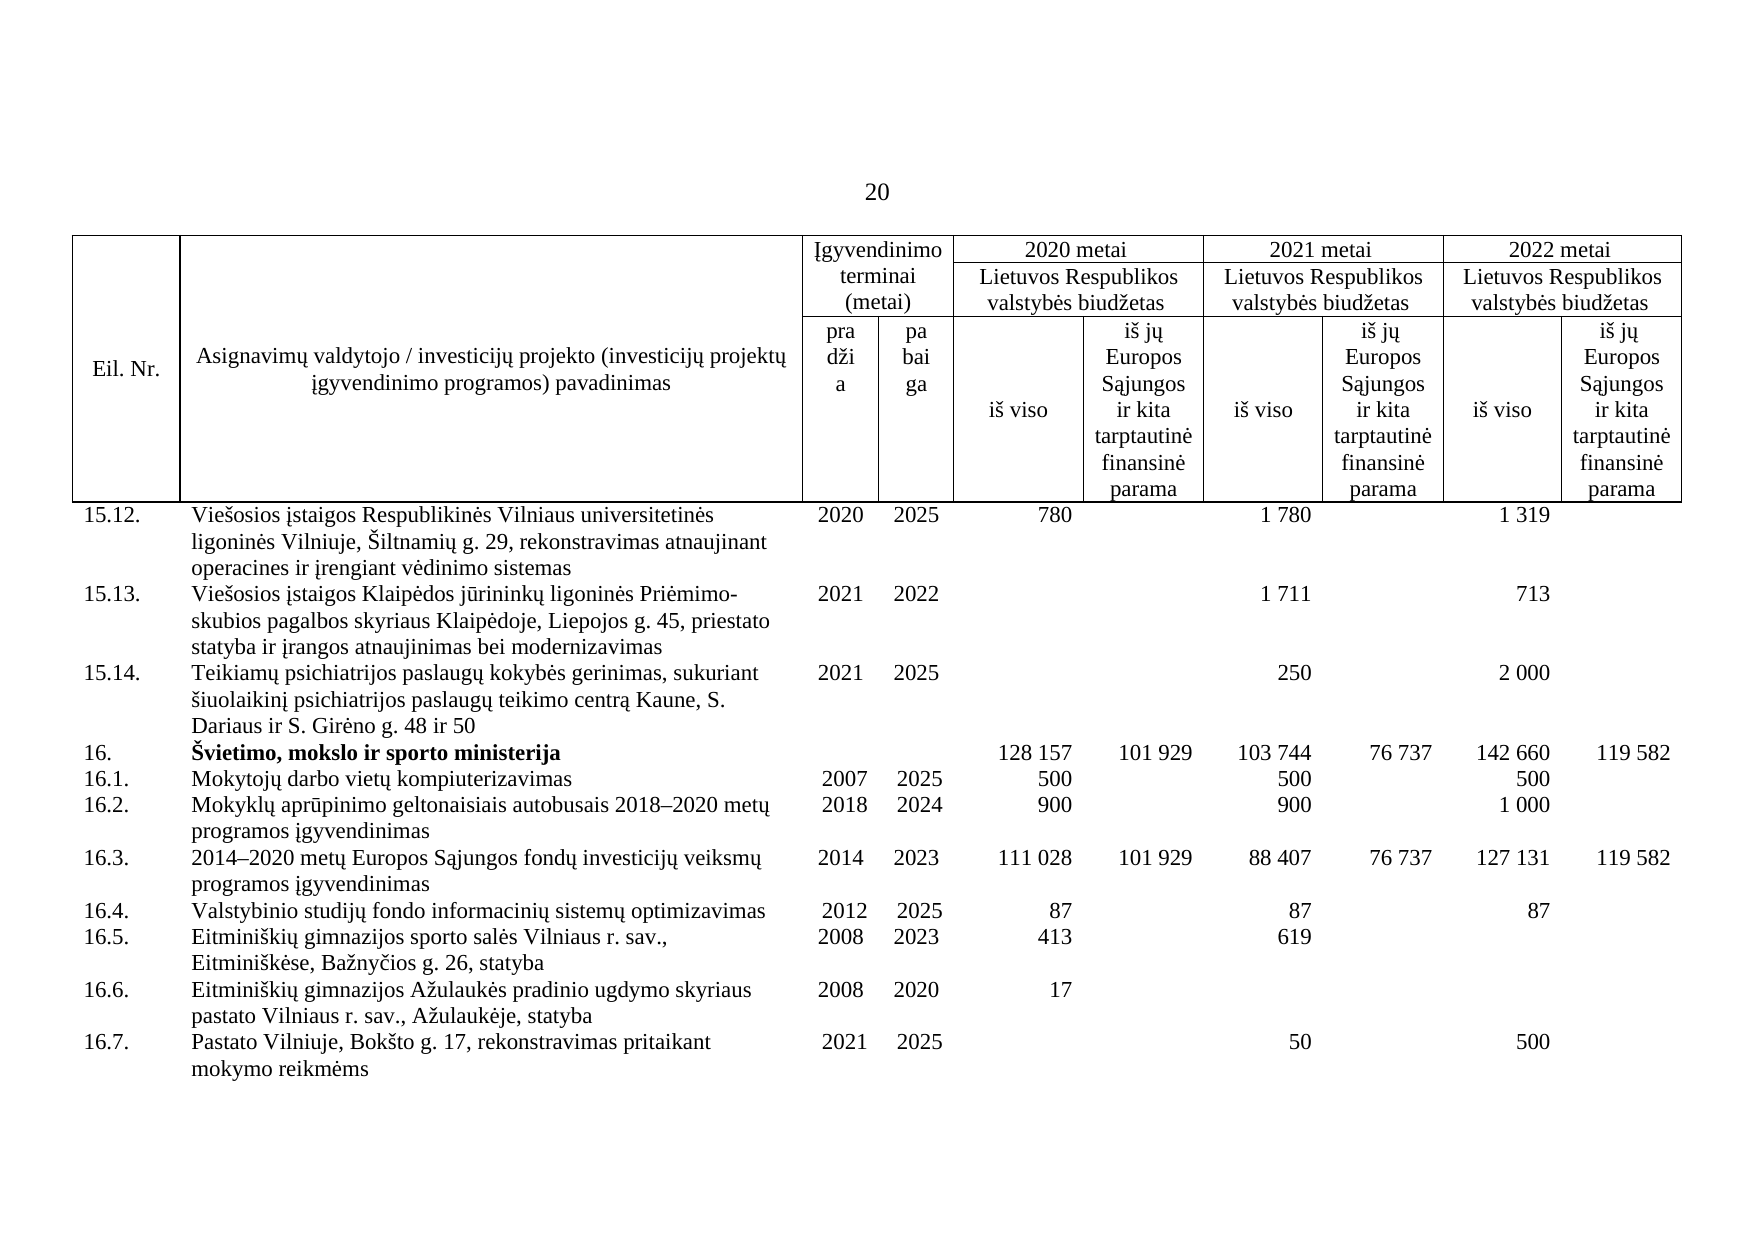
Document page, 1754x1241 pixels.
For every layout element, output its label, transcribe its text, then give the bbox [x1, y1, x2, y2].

table_cell 2008 [803, 923, 879, 976]
table_cell [1323, 503, 1443, 580]
table_cell Teikiamų psichiatrijos paslaugų kokybės gerinimas, sukuriant šiuolaikinį psichiatrijos paslaugų teikimo centrą Kaune, S. Dariaus ir S. Girėno g. 48 ir 50 [180, 660, 802, 738]
table_cell 16. [72, 739, 180, 765]
table_cell [1561, 503, 1682, 580]
table_cell 88 407 [1204, 844, 1323, 897]
table_cell 500 [954, 765, 1083, 791]
table_cell [1561, 580, 1682, 659]
table_cell 16.3. [72, 844, 180, 897]
table_cell 500 [1204, 765, 1323, 791]
table_cell [1323, 1029, 1443, 1081]
table_cell 87 [1443, 897, 1561, 923]
table_cell 2007 [803, 765, 879, 791]
table_cell [954, 580, 1083, 659]
table_cell [954, 1029, 1083, 1081]
table_cell [1323, 976, 1443, 1028]
table_cell [1083, 1029, 1204, 1081]
table_cell 50 [1204, 1029, 1323, 1081]
table_cell 2014–2020 metų Europos Sąjungos fondų investicijų veiksmų programos įgyvendinimas [180, 844, 802, 897]
table_cell [1323, 791, 1443, 844]
table_cell [1561, 1029, 1682, 1081]
table_cell 127 131 [1443, 844, 1561, 897]
table_cell 142 660 [1443, 739, 1561, 765]
table_cell Viešosios įstaigos Klaipėdos jūrininkų ligoninės Priėmimo-skubios pagalbos skyriaus Klaipėdoje, Liepojos g. 45, priestato statyba ir įrangos atnaujinimas bei modernizavimas [180, 580, 802, 659]
table_cell 2 000 [1443, 660, 1561, 738]
table_cell 2020 [879, 976, 953, 1028]
table_cell 2014 [803, 844, 879, 897]
table_cell [879, 739, 953, 765]
table_cell 2008 [803, 976, 879, 1028]
table_cell [1323, 765, 1443, 791]
table_cell 16.7. [72, 1029, 180, 1081]
table_cell [1561, 923, 1682, 976]
table_cell [1323, 660, 1443, 738]
table_cell 2023 [879, 844, 953, 897]
table_cell Lietuvos Respublikos valstybės biudžetas [1204, 263, 1443, 316]
table_cell 250 [1204, 660, 1323, 738]
table_cell [1083, 503, 1204, 580]
table_cell 713 [1443, 580, 1561, 659]
table_cell [1323, 580, 1443, 659]
table_cell Lietuvos Respublikos valstybės biudžetas [954, 263, 1203, 316]
table_cell 87 [1204, 897, 1323, 923]
table_cell [1083, 923, 1204, 976]
table_cell 780 [954, 503, 1083, 580]
table_cell 2018 [803, 791, 879, 844]
table_cell [1083, 765, 1204, 791]
table_cell iš viso [1204, 317, 1322, 501]
table_cell 2025 [879, 660, 953, 738]
table_cell [1083, 791, 1204, 844]
table_cell 103 744 [1204, 739, 1323, 765]
table_cell 1 711 [1204, 580, 1323, 659]
table_cell [1561, 976, 1682, 1028]
table_cell 2021 [803, 1029, 879, 1081]
table_cell 1 319 [1443, 503, 1561, 580]
table_cell [1083, 580, 1204, 659]
table_cell pradžia [803, 317, 878, 501]
table_cell 119 582 [1561, 844, 1682, 897]
table_cell Lietuvos Respublikos valstybės biudžetas [1444, 263, 1681, 316]
table_cell 1 000 [1443, 791, 1561, 844]
table_cell Mokytojų darbo vietų kompiuterizavimas [180, 765, 802, 791]
table_cell Pastato Vilniuje, Bokšto g. 17, rekonstravimas pritaikant mokymo reikmėms [180, 1029, 802, 1081]
table_cell 16.4. [72, 897, 180, 923]
table_cell Valstybinio studijų fondo informacinių sistemų optimizavimas [180, 897, 802, 923]
table_cell 2022 [879, 580, 953, 659]
table_cell 2025 [879, 1029, 953, 1081]
table_cell [1561, 791, 1682, 844]
table_cell 900 [1204, 791, 1323, 844]
table_cell 2020 [803, 503, 879, 580]
table_cell 500 [1443, 765, 1561, 791]
table_cell Viešosios įstaigos Respublikinės Vilniaus universitetinės ligoninės Vilniuje, Šiltnamių g. 29, rekonstravimas atnaujinant operacines ir įrengiant vėdinimo sistemas [180, 503, 802, 580]
table_cell [954, 660, 1083, 738]
table_cell 16.5. [72, 923, 180, 976]
table_cell Mokyklų aprūpinimo geltonaisiais autobusais 2018–2020 metų programos įgyvendinimas [180, 791, 802, 844]
table_cell 16.6. [72, 976, 180, 1028]
table_cell 17 [954, 976, 1083, 1028]
table_cell Eitminiškių gimnazijos sporto salės Vilniaus r. sav., Eitminiškėse, Bažnyčios g. 26, statyba [180, 923, 802, 976]
table_cell 2025 [879, 503, 953, 580]
table_cell 15.13. [72, 580, 180, 659]
table_cell [1083, 660, 1204, 738]
table_cell 15.14. [72, 660, 180, 738]
table_cell Švietimo, mokslo ir sporto ministerija [180, 739, 802, 765]
table_cell [1083, 976, 1204, 1028]
table_cell 2025 [879, 897, 953, 923]
table_cell 2012 [803, 897, 879, 923]
table_cell [1561, 765, 1682, 791]
table_cell 2023 [879, 923, 953, 976]
table_cell 900 [954, 791, 1083, 844]
table_cell [1561, 897, 1682, 923]
table_header 2021 metai [1204, 236, 1443, 262]
table_cell 1 780 [1204, 503, 1323, 580]
table_cell 15.12. [72, 503, 180, 580]
table_header Eil. Nr. [73, 236, 179, 501]
table_cell [803, 739, 879, 765]
table_cell [1443, 923, 1561, 976]
table_cell 128 157 [954, 739, 1083, 765]
table_cell [1204, 976, 1323, 1028]
table_cell iš jų Europos Sąjungos ir kita tarptautinė finansinė parama [1562, 317, 1681, 501]
table_cell 76 737 [1323, 844, 1443, 897]
table_cell 87 [954, 897, 1083, 923]
table_cell iš viso [954, 317, 1083, 501]
table_cell 119 582 [1561, 739, 1682, 765]
table_cell 413 [954, 923, 1083, 976]
table_cell 2021 [803, 660, 879, 738]
table_cell iš jų Europos Sąjungos ir kita tarptautinė finansinė parama [1084, 317, 1203, 501]
table_cell Eitminiškių gimnazijos Ažulaukės pradinio ugdymo skyriaus pastato Vilniaus r. sav., Ažulaukėje, statyba [180, 976, 802, 1028]
table_header 2020 metai [954, 236, 1203, 262]
table_cell 101 929 [1083, 739, 1204, 765]
table_cell iš jų Europos Sąjungos ir kita tarptautinė finansinė parama [1323, 317, 1443, 501]
table_cell 101 929 [1083, 844, 1204, 897]
table_cell 16.1. [72, 765, 180, 791]
table_cell 500 [1443, 1029, 1561, 1081]
table_cell 2024 [879, 791, 953, 844]
table_cell [1323, 923, 1443, 976]
table_header Įgyvendinimo terminai (metai) [803, 236, 953, 316]
table_header 2022 metai [1444, 236, 1681, 262]
table_cell 2025 [879, 765, 953, 791]
table_cell 619 [1204, 923, 1323, 976]
table_cell pabaiga [879, 317, 953, 501]
table_cell 76 737 [1323, 739, 1443, 765]
table_cell iš viso [1444, 317, 1561, 501]
table_cell 16.2. [72, 791, 180, 844]
table_cell [1083, 897, 1204, 923]
table_cell [1323, 897, 1443, 923]
table_cell 2021 [803, 580, 879, 659]
table_header Asignavimų valdytojo / investicijų projekto (investicijų projektų įgyvendinimo programos) pavadinimas [181, 236, 802, 501]
table_cell 111 028 [954, 844, 1083, 897]
table_cell [1561, 660, 1682, 738]
table_cell [1443, 976, 1561, 1028]
